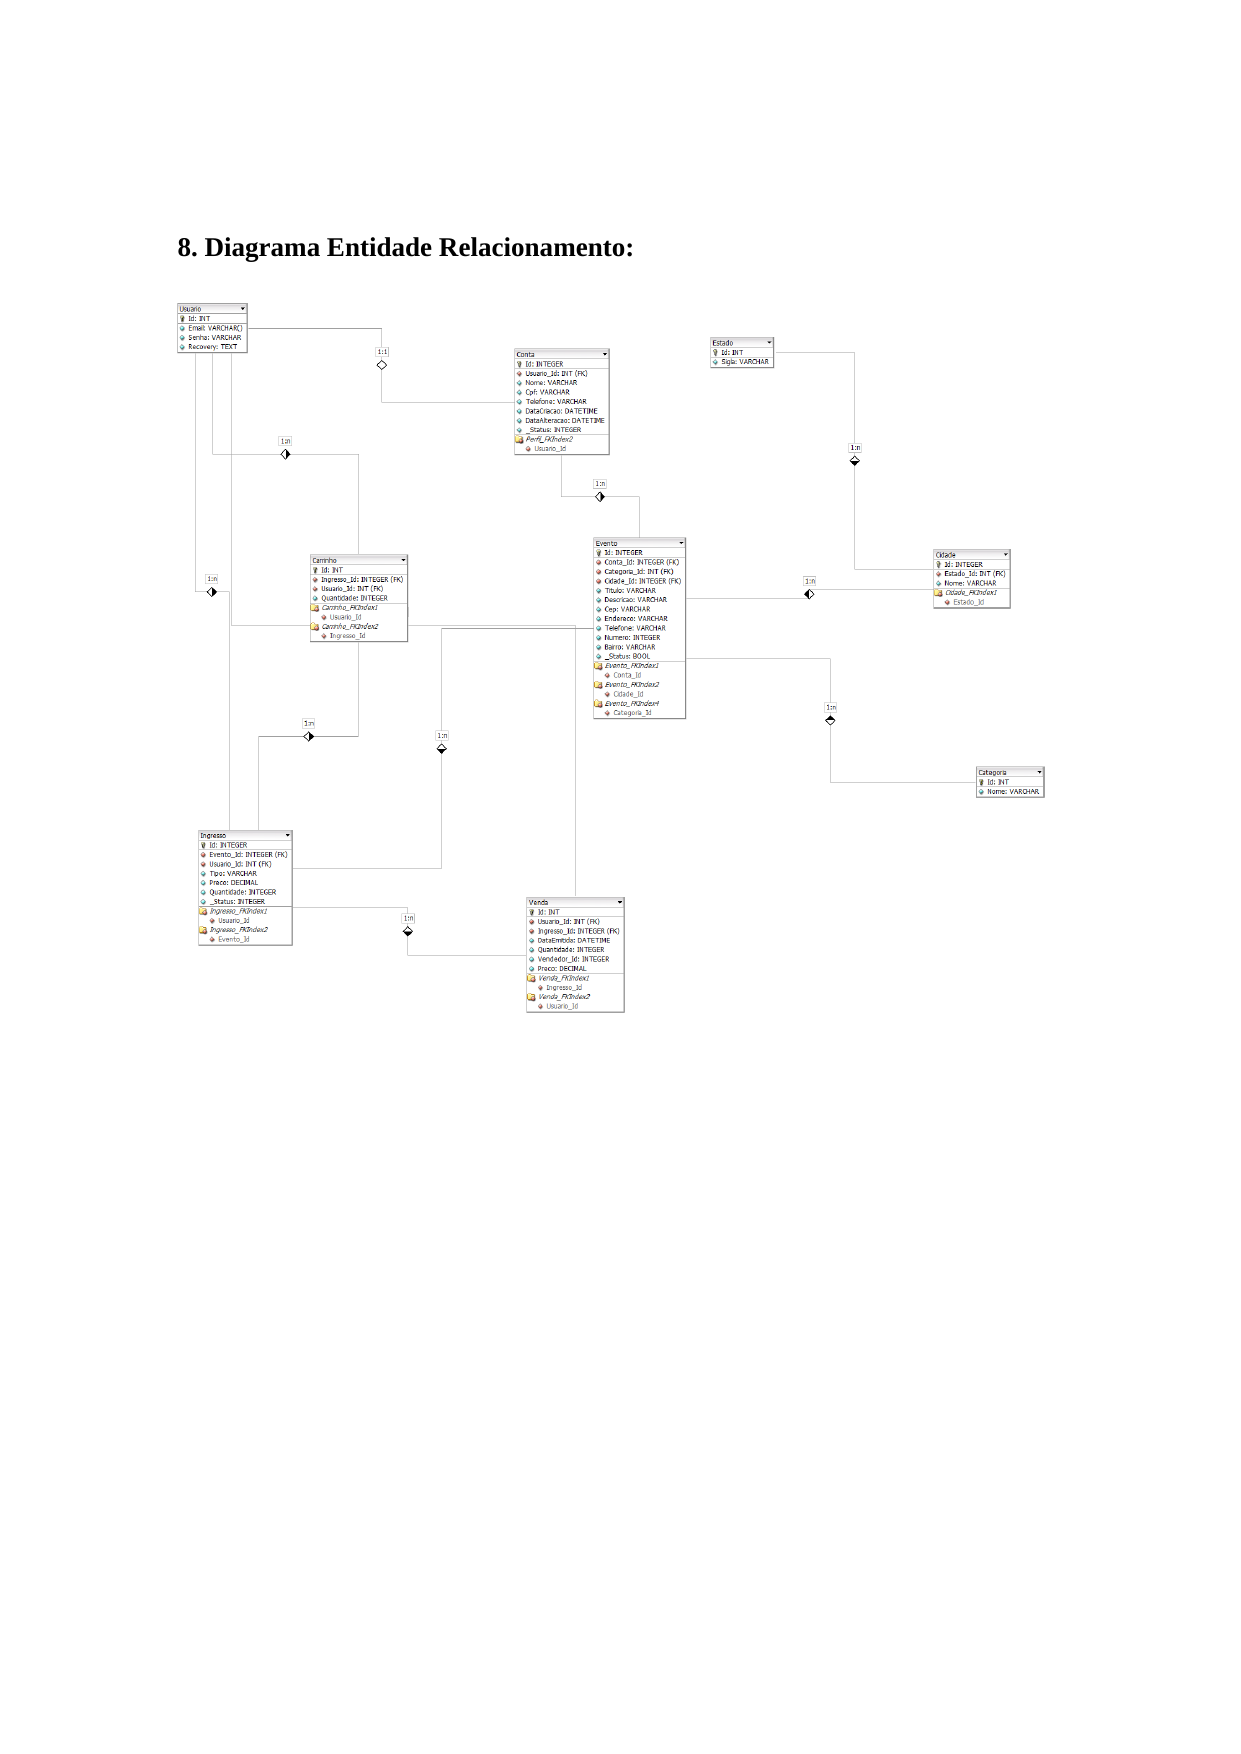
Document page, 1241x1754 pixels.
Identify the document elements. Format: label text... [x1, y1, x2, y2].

subtitle 8. Diagrama Entidade Relacionamento: [177, 232, 1063, 263]
picture [177, 303, 1063, 1036]
